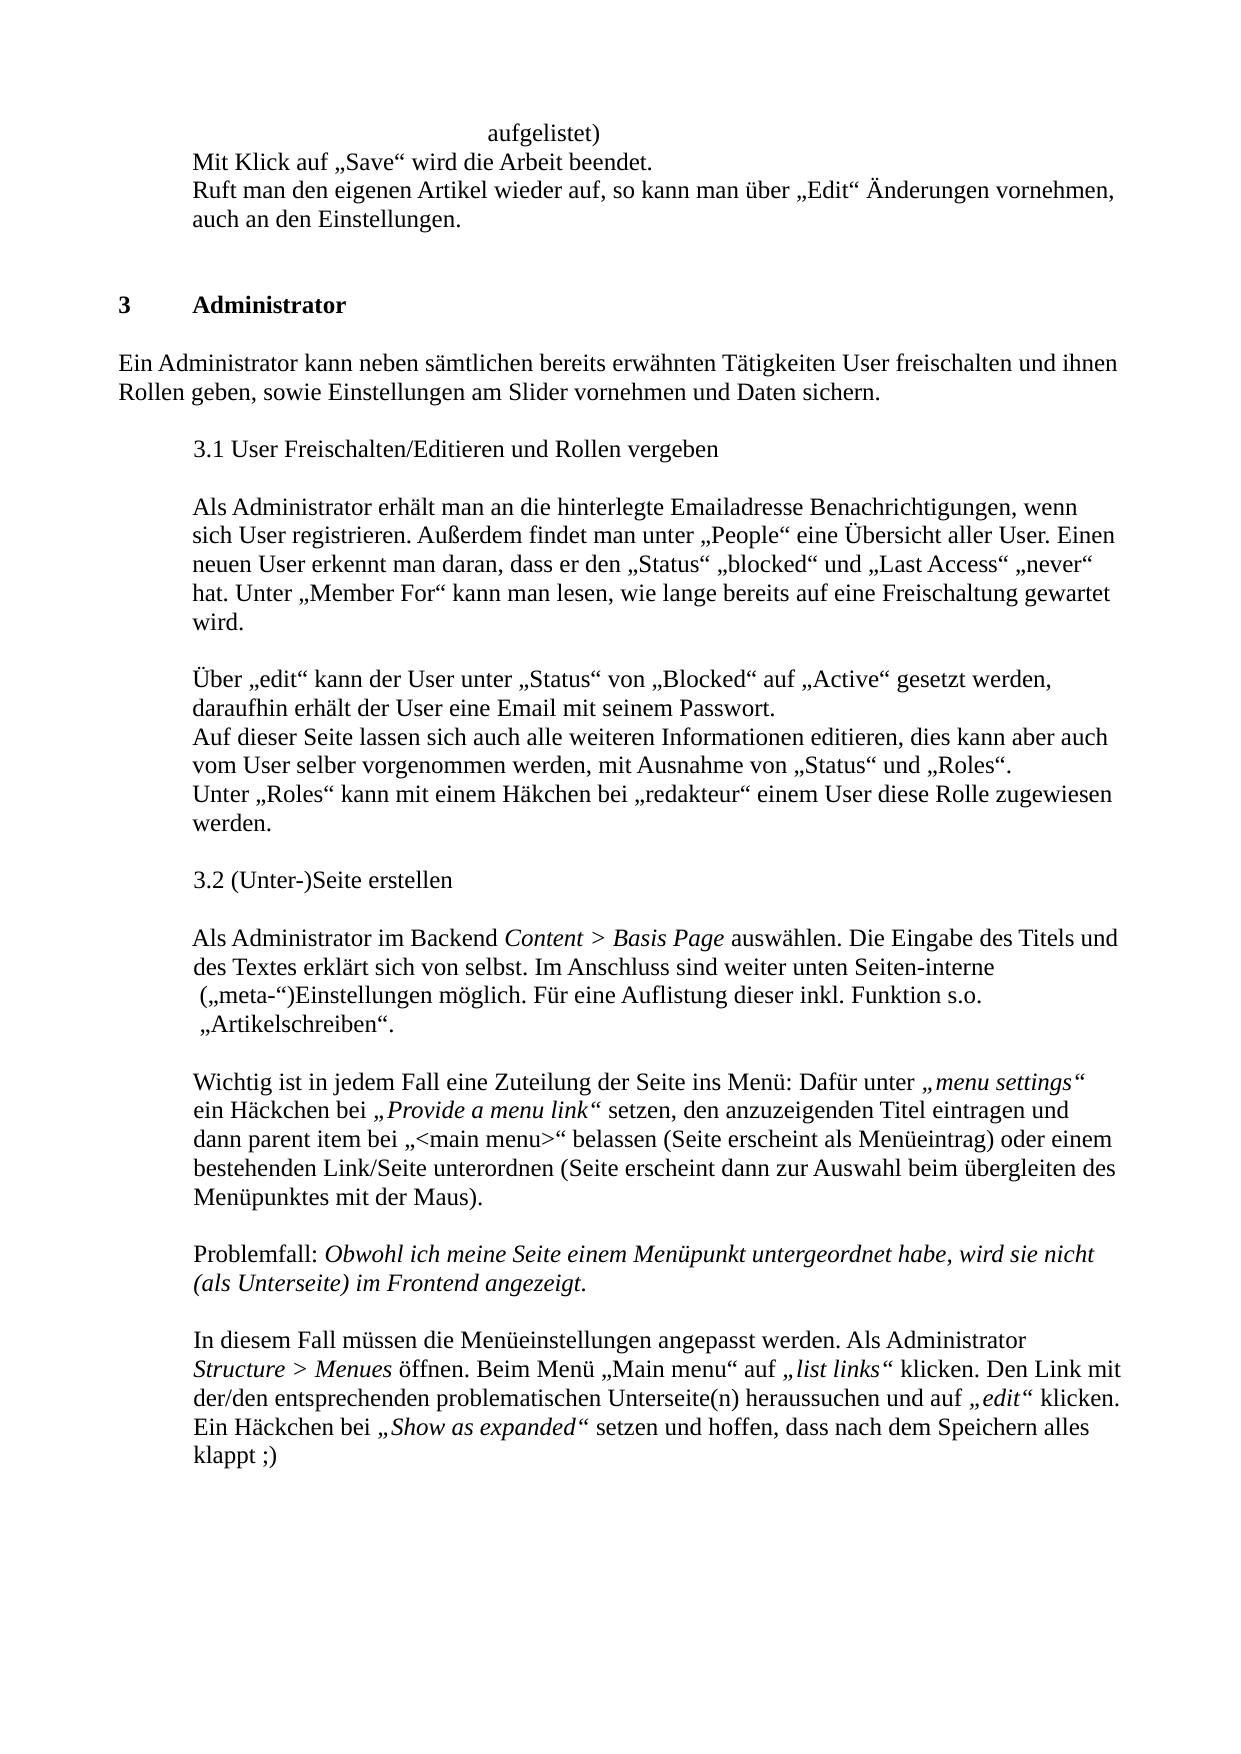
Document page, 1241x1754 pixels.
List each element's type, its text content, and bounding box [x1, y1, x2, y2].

text Ruft man den eigenen Artikel wieder auf, so kann man über „Edit“ Änderungen vornehmen, auch an den Einstellungen. [118, 176, 1122, 233]
text „Artikelschreiben“. [118, 1009, 1122, 1038]
text Als Administrator erhält man an die hinterlegte Emailadresse Benachrichtigungen, wenn sich User registrieren. Außerdem findet man unter „People“ eine Übersicht aller User. Einen neuen User erkennt man daran, dass er den „Status“ „blocked“ und „Last Access“ „never“ hat. Unter „Member For“ kann man lesen, wie lange bereits auf eine Freischaltung gewartet wird. [118, 492, 1122, 636]
text („meta-“)Einstellungen möglich. Für eine Auflistung dieser inkl. Funktion s.o. [118, 981, 1122, 1009]
text 3 Administrator [118, 291, 1122, 319]
text Unter „Roles“ kann mit einem Häkchen bei „redakteur“ einem User diese Rolle zugewiesen werden. [118, 779, 1122, 837]
text Als Administrator im Backend Content > Basis Page auswählen. Die Eingabe des Titels und [118, 923, 1122, 952]
text Menüpunktes mit der Maus). [118, 1182, 1122, 1211]
text aufgelistet) [118, 118, 1122, 147]
text des Textes erklärt sich von selbst. Im Anschluss sind weiter unten Seiten-interne [118, 952, 1122, 981]
list User Freischalten/Editieren und Rollen vergeben [193, 434, 1122, 463]
text Problemfall: Obwohl ich meine Seite einem Menüpunkt untergeordnet habe, wird sie nicht [118, 1239, 1122, 1268]
text der/den entsprechenden problematischen Unterseite(n) heraussuchen und auf „edit“ klicken. [118, 1383, 1122, 1412]
text Structure > Menues öffnen. Beim Menü „Main menu“ auf „list links“ klicken. Den Link mit [118, 1354, 1122, 1383]
text Ein Häckchen bei „Show as expanded“ setzen und hoffen, dass nach dem Speichern alles [118, 1412, 1122, 1441]
text bestehenden Link/Seite unterordnen (Seite erscheint dann zur Auswahl beim übergleiten des [118, 1153, 1122, 1182]
text In diesem Fall müssen die Menüeinstellungen angepasst werden. Als Administrator [118, 1326, 1122, 1354]
text klappt ;) [118, 1441, 1122, 1469]
text Mit Klick auf „Save“ wird die Arbeit beendet. [118, 147, 1122, 176]
text Über „edit“ kann der User unter „Status“ von „Blocked“ auf „Active“ gesetzt werden, daraufhin erhält der User eine Email mit seinem Passwort. [118, 664, 1122, 722]
text ein Häckchen bei „Provide a menu link“ setzen, den anzuzeigenden Titel eintragen und [118, 1096, 1122, 1124]
text Wichtig ist in jedem Fall eine Zuteilung der Seite ins Menü: Dafür unter „menu settings“ [118, 1067, 1122, 1096]
text Ein Administrator kann neben sämtlichen bereits erwähnten Tätigkeiten User freischalten und ihnen Rollen geben, sowie Einstellungen am Slider vornehmen und Daten sichern. [118, 348, 1122, 406]
text 3.2 (Unter-)Seite erstellen [118, 866, 1122, 894]
text Auf dieser Seite lassen sich auch alle weiteren Informationen editieren, dies kann aber auch vom User selber vorgenommen werden, mit Ausnahme von „Status“ und „Roles“. [118, 722, 1122, 779]
text (als Unterseite) im Frontend angezeigt. [118, 1268, 1122, 1297]
text dann parent item bei „<main menu>“ belassen (Seite erscheint als Menüeintrag) oder einem [118, 1124, 1122, 1153]
